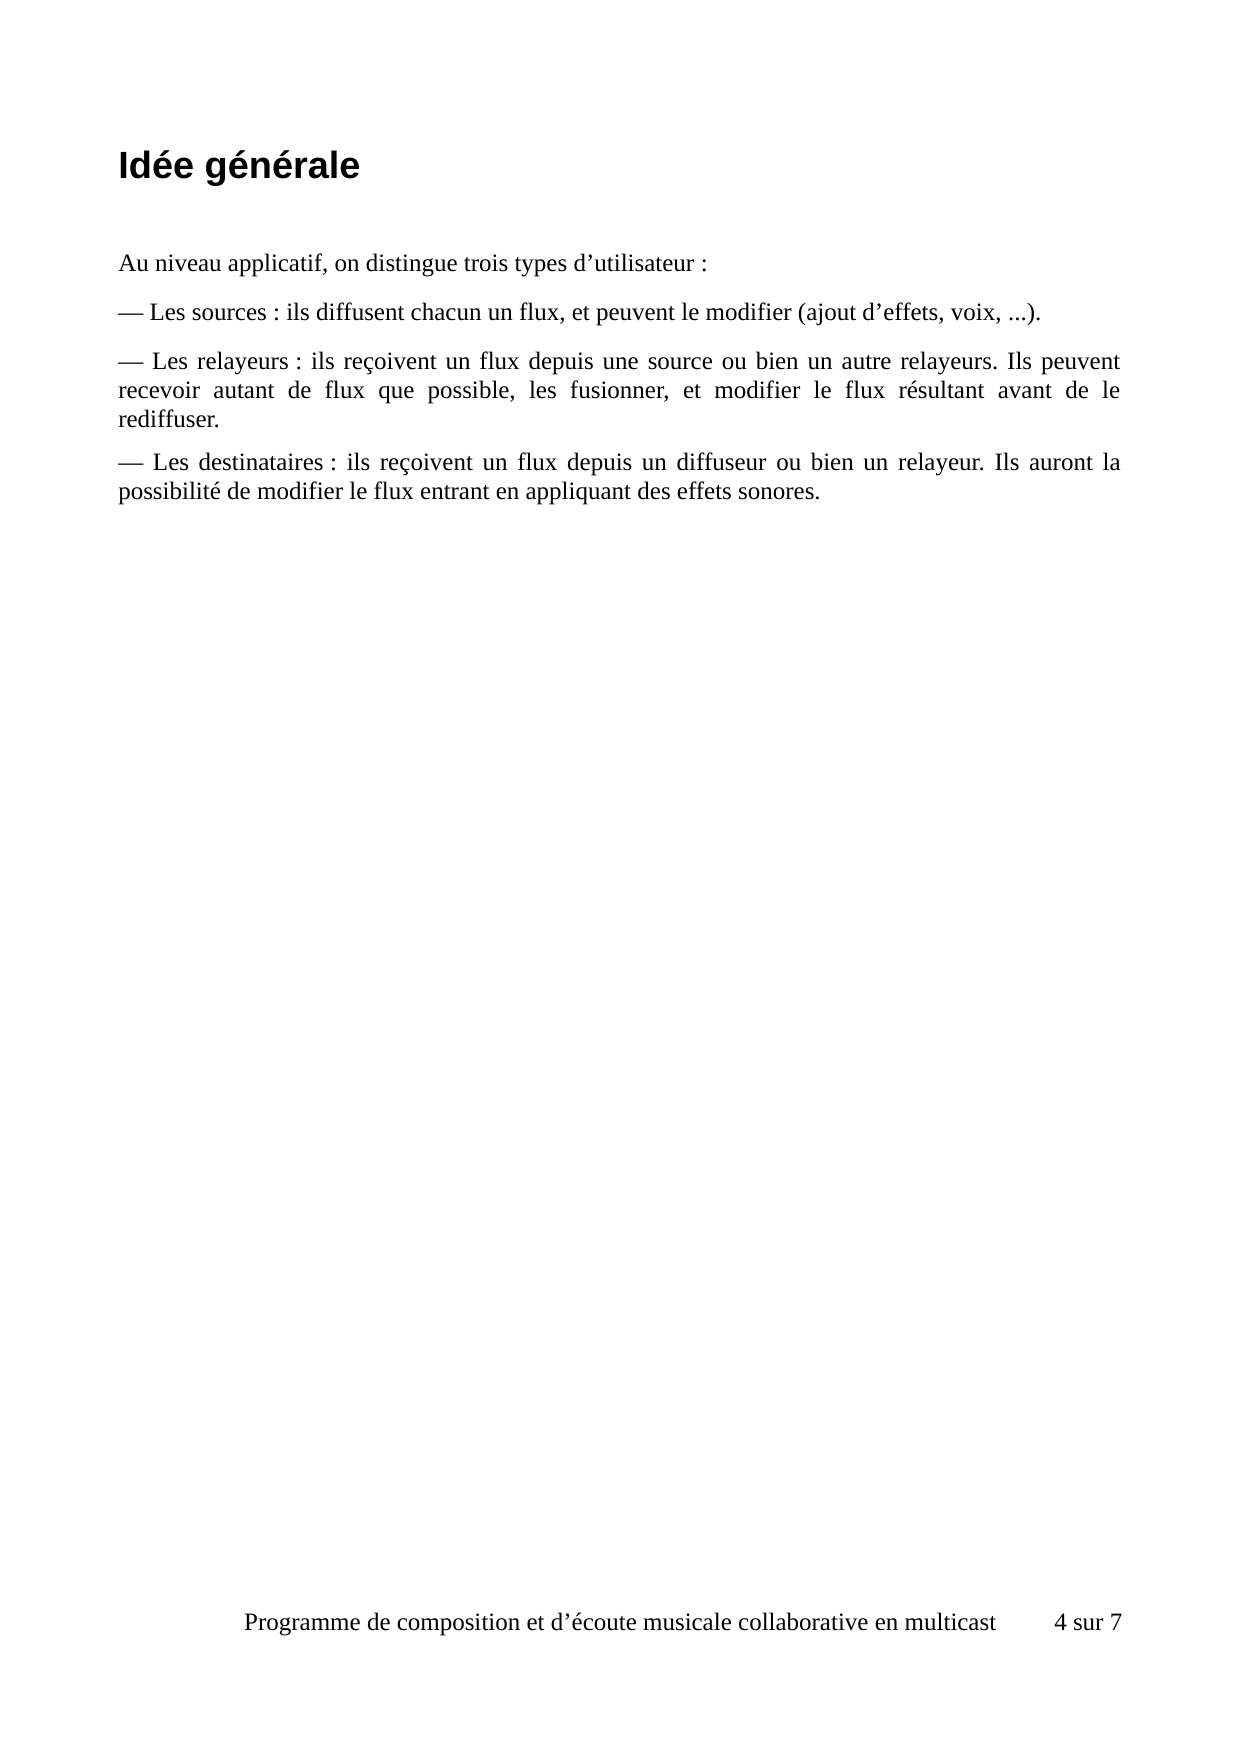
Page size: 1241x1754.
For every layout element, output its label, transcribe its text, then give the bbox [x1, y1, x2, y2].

text — Les relayeurs : ils reçoivent un flux depuis une source ou bien un autre relayeurs. Ils peuvent recevoir autant de flux que possible, les fusionner, et modifier le flux résultant avant de le rediffuser. [118, 346, 1122, 433]
text — Les destinataires : ils reçoivent un flux depuis un diffuseur ou bien un relayeur. Ils auront la possibilité de modifier le flux entrant en appliquant des effets sonores. [118, 447, 1122, 505]
subtitle Idée générale [118, 143, 1122, 187]
text Au niveau applicatif, on distingue trois types d’utilisateur : [118, 248, 1122, 277]
text — Les sources : ils diffusent chacun un flux, et peuvent le modifier (ajout d’effets, voix, ...). [118, 297, 1122, 326]
